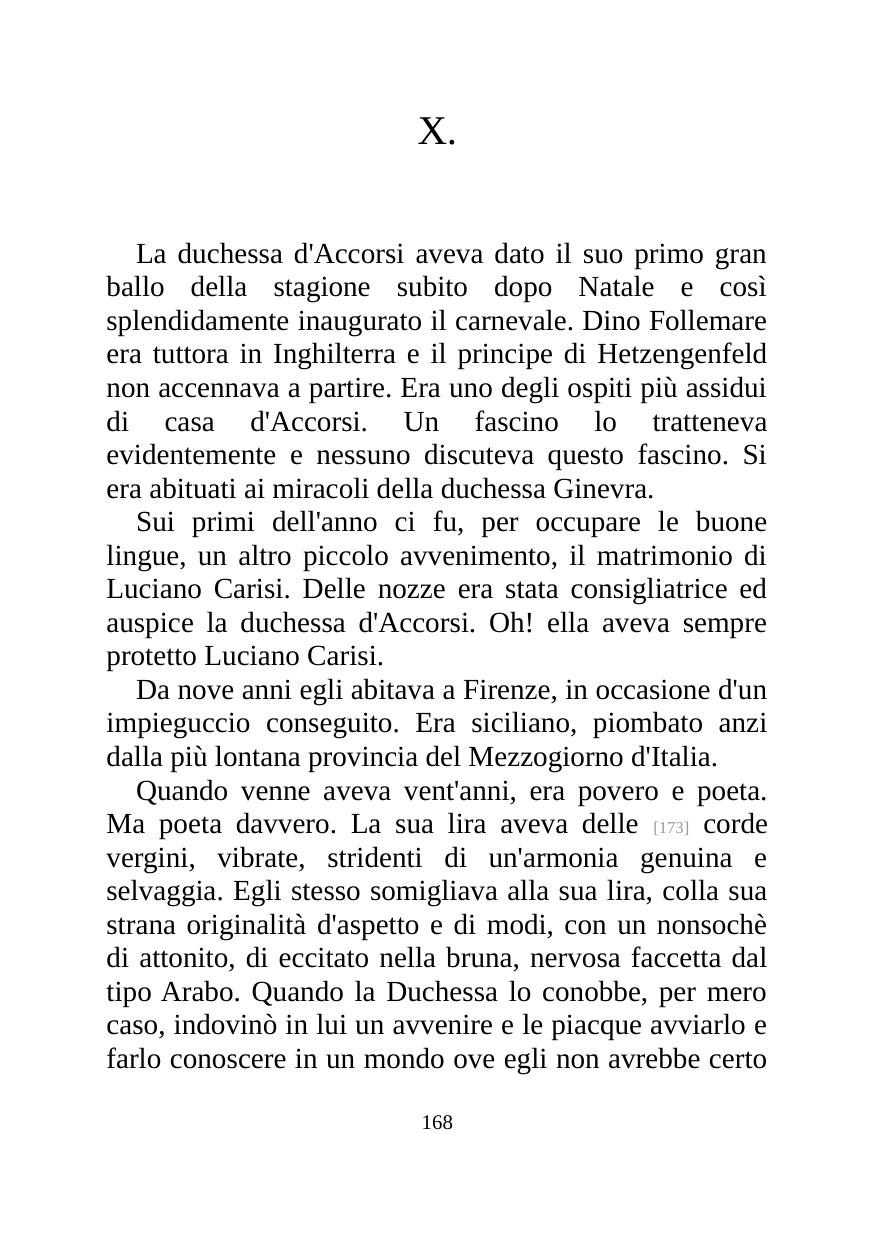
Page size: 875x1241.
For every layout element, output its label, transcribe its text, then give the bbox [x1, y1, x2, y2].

text Sui primi dell'anno ci fu, per occupare le buone lingue, un altro piccolo avvenimento, il matrimonio di Luciano Carisi. Delle nozze era stata consigliatrice ed auspice la duchessa d'Accorsi. Oh! ella aveva sempre protetto Luciano Carisi. [106, 504, 768, 672]
text La duchessa d'Accorsi aveva dato il suo primo gran ballo della stagione subito dopo Natale e così splendidamente inaugurato il carnevale. Dino Follemare era tuttora in Inghilterra e il principe di Hetzengenfeld non accennava a partire. Era uno degli ospiti più assidui di casa d'Accorsi. Un fascino lo tratteneva evidentemente e nessuno discuteva questo fascino. Si era abituati ai miracoli della duchessa Ginevra. [106, 236, 768, 504]
text Da nove anni egli abitava a Firenze, in occasione d'un impieguccio conseguito. Era siciliano, piombato anzi dalla più lontana provincia del Mezzogiorno d'Italia. [106, 672, 768, 773]
text Quando venne aveva vent'anni, era povero e poeta. Ma poeta davvero. La sua lira aveva delle [173] corde vergini, vibrate, stridenti di un'armonia genuina e selvaggia. Egli stesso somigliava alla sua lira, colla sua strana originalità d'aspetto e di modi, con un nonsochè di attonito, di eccitato nella bruna, nervosa faccetta dal tipo Arabo. Quando la Duchessa lo conobbe, per mero caso, indovinò in lui un avvenire e le piacque avviarlo e farlo conoscere in un mondo ove egli non avrebbe certo [106, 773, 768, 1074]
subtitle X. [106, 106, 768, 153]
